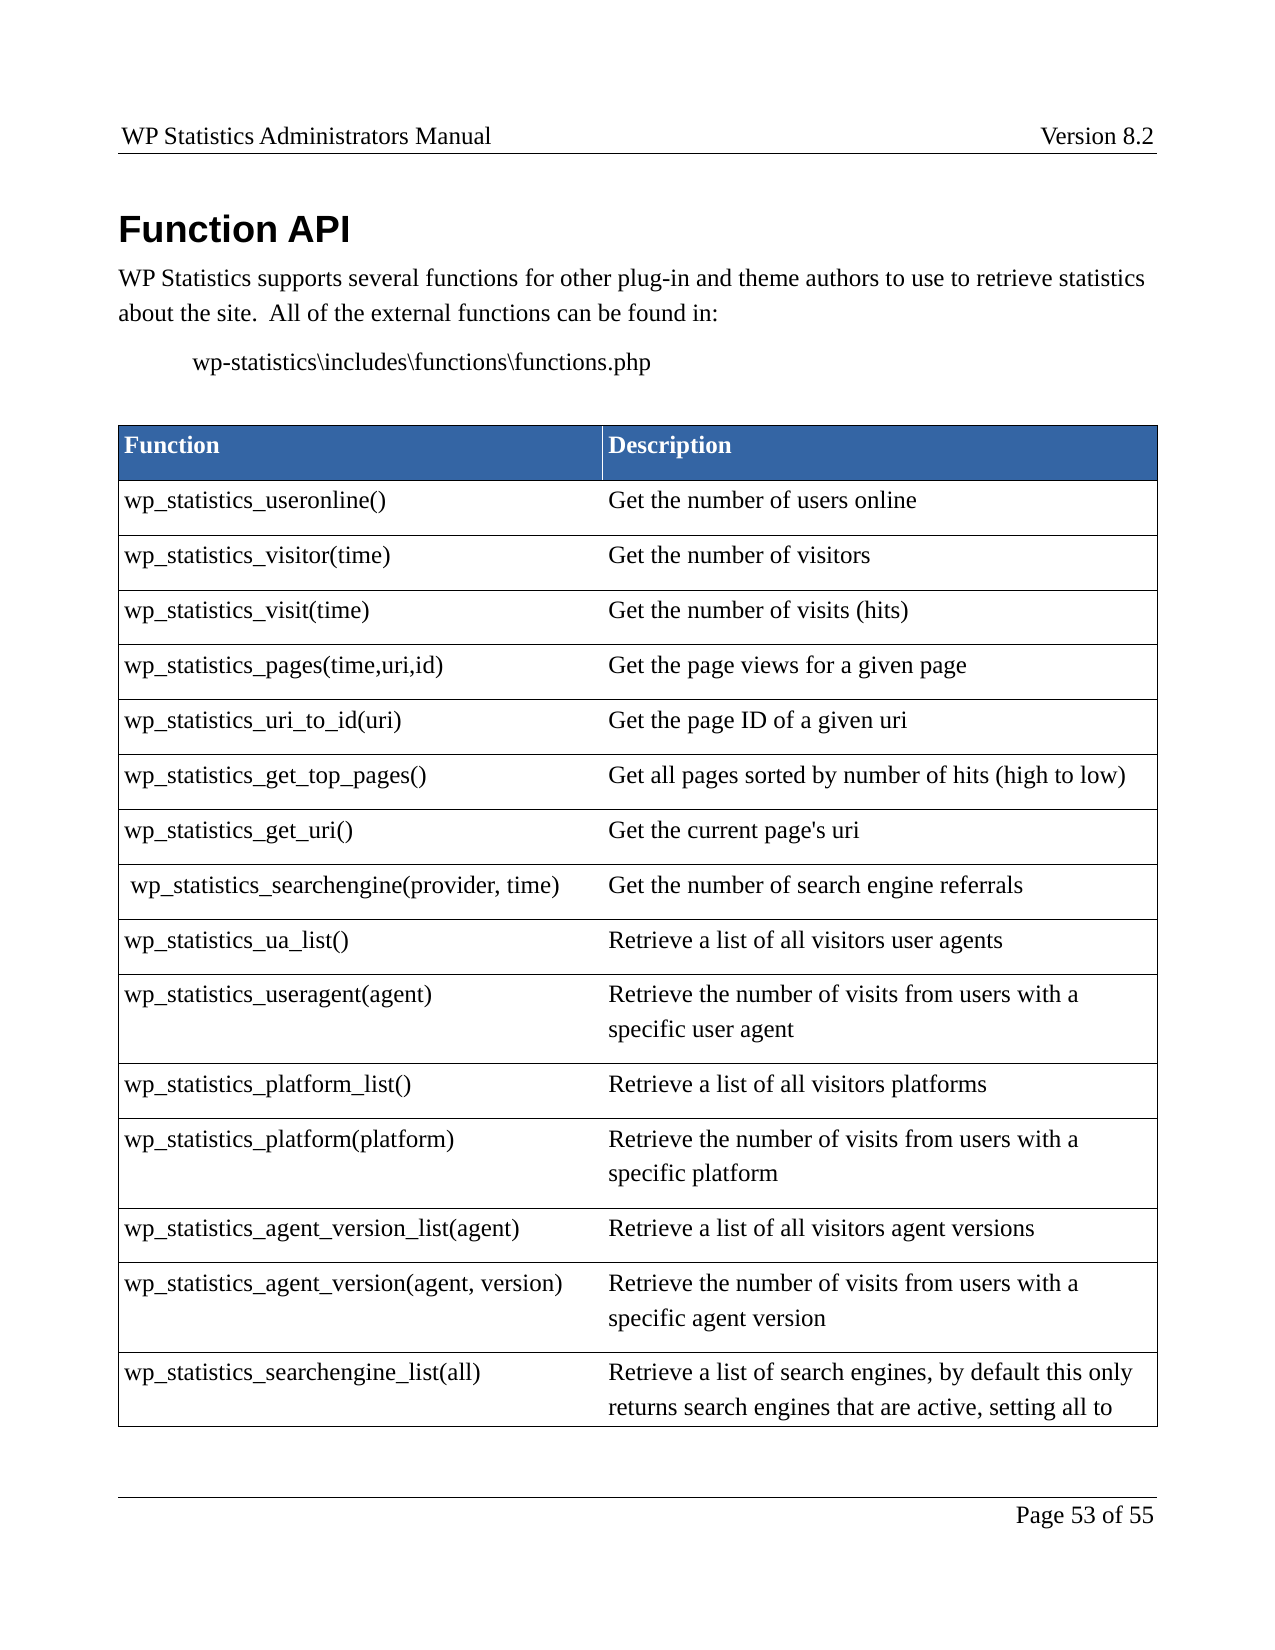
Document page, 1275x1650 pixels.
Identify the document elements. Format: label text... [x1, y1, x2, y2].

table_cell Retrieve a list of all visitors user agents [603, 920, 1157, 974]
table_cell Get the number of users online [603, 481, 1157, 534]
table_cell wp_statistics_useronline() [119, 481, 602, 534]
table_cell wp_statistics_ua_list() [119, 920, 602, 974]
table_cell wp_statistics_useragent(agent) [119, 975, 602, 1063]
table_cell wp_statistics_agent_version(agent, version) [119, 1263, 602, 1352]
table_cell Get all pages sorted by number of hits (high to low) [603, 755, 1157, 809]
table_cell Retrieve a list of all visitors agent versions [603, 1209, 1157, 1262]
table_cell wp_statistics_searchengine(provider, time) [119, 865, 602, 919]
table_header Description [603, 426, 1157, 480]
table_cell wp_statistics_pages(time,uri,id) [119, 645, 602, 699]
subtitle Function API [118, 207, 1157, 251]
table_cell Get the number of search engine referrals [603, 865, 1157, 919]
table_cell wp_statistics_agent_version_list(agent) [119, 1209, 602, 1262]
table_cell wp_statistics_platform(platform) [119, 1119, 602, 1207]
table_cell Get the number of visitors [603, 536, 1157, 589]
table_cell wp_statistics_searchengine_list(all) [119, 1353, 602, 1426]
table_cell wp_statistics_platform_list() [119, 1064, 602, 1118]
table_cell Get the page views for a given page [603, 645, 1157, 699]
table_cell Retrieve a list of search engines, by default this only returns search engines that are active, setting all to [603, 1353, 1157, 1426]
table_cell Retrieve a list of all visitors platforms [603, 1064, 1157, 1118]
table_header Function [119, 426, 602, 480]
table_cell Get the number of visits (hits) [603, 591, 1157, 644]
table_cell wp_statistics_get_top_pages() [119, 755, 602, 809]
table_cell Get the page ID of a given uri [603, 700, 1157, 754]
table_cell Retrieve the number of visits from users with a specific agent version [603, 1263, 1157, 1352]
table_cell wp_statistics_visit(time) [119, 591, 602, 644]
table_cell Retrieve the number of visits from users with a specific platform [603, 1119, 1157, 1207]
table_cell Get the current page's uri [603, 810, 1157, 864]
table_cell wp_statistics_visitor(time) [119, 536, 602, 589]
table_cell Retrieve the number of visits from users with a specific user agent [603, 975, 1157, 1063]
table_cell wp_statistics_get_uri() [119, 810, 602, 864]
text wp-statistics\includes\functions\functions.php [118, 347, 1157, 376]
table_cell wp_statistics_uri_to_id(uri) [119, 700, 602, 754]
text WP Statistics supports several functions for other plug-in and theme authors to use to retrieve statistics about the site. All of the external functions can be found in: [118, 263, 1157, 327]
